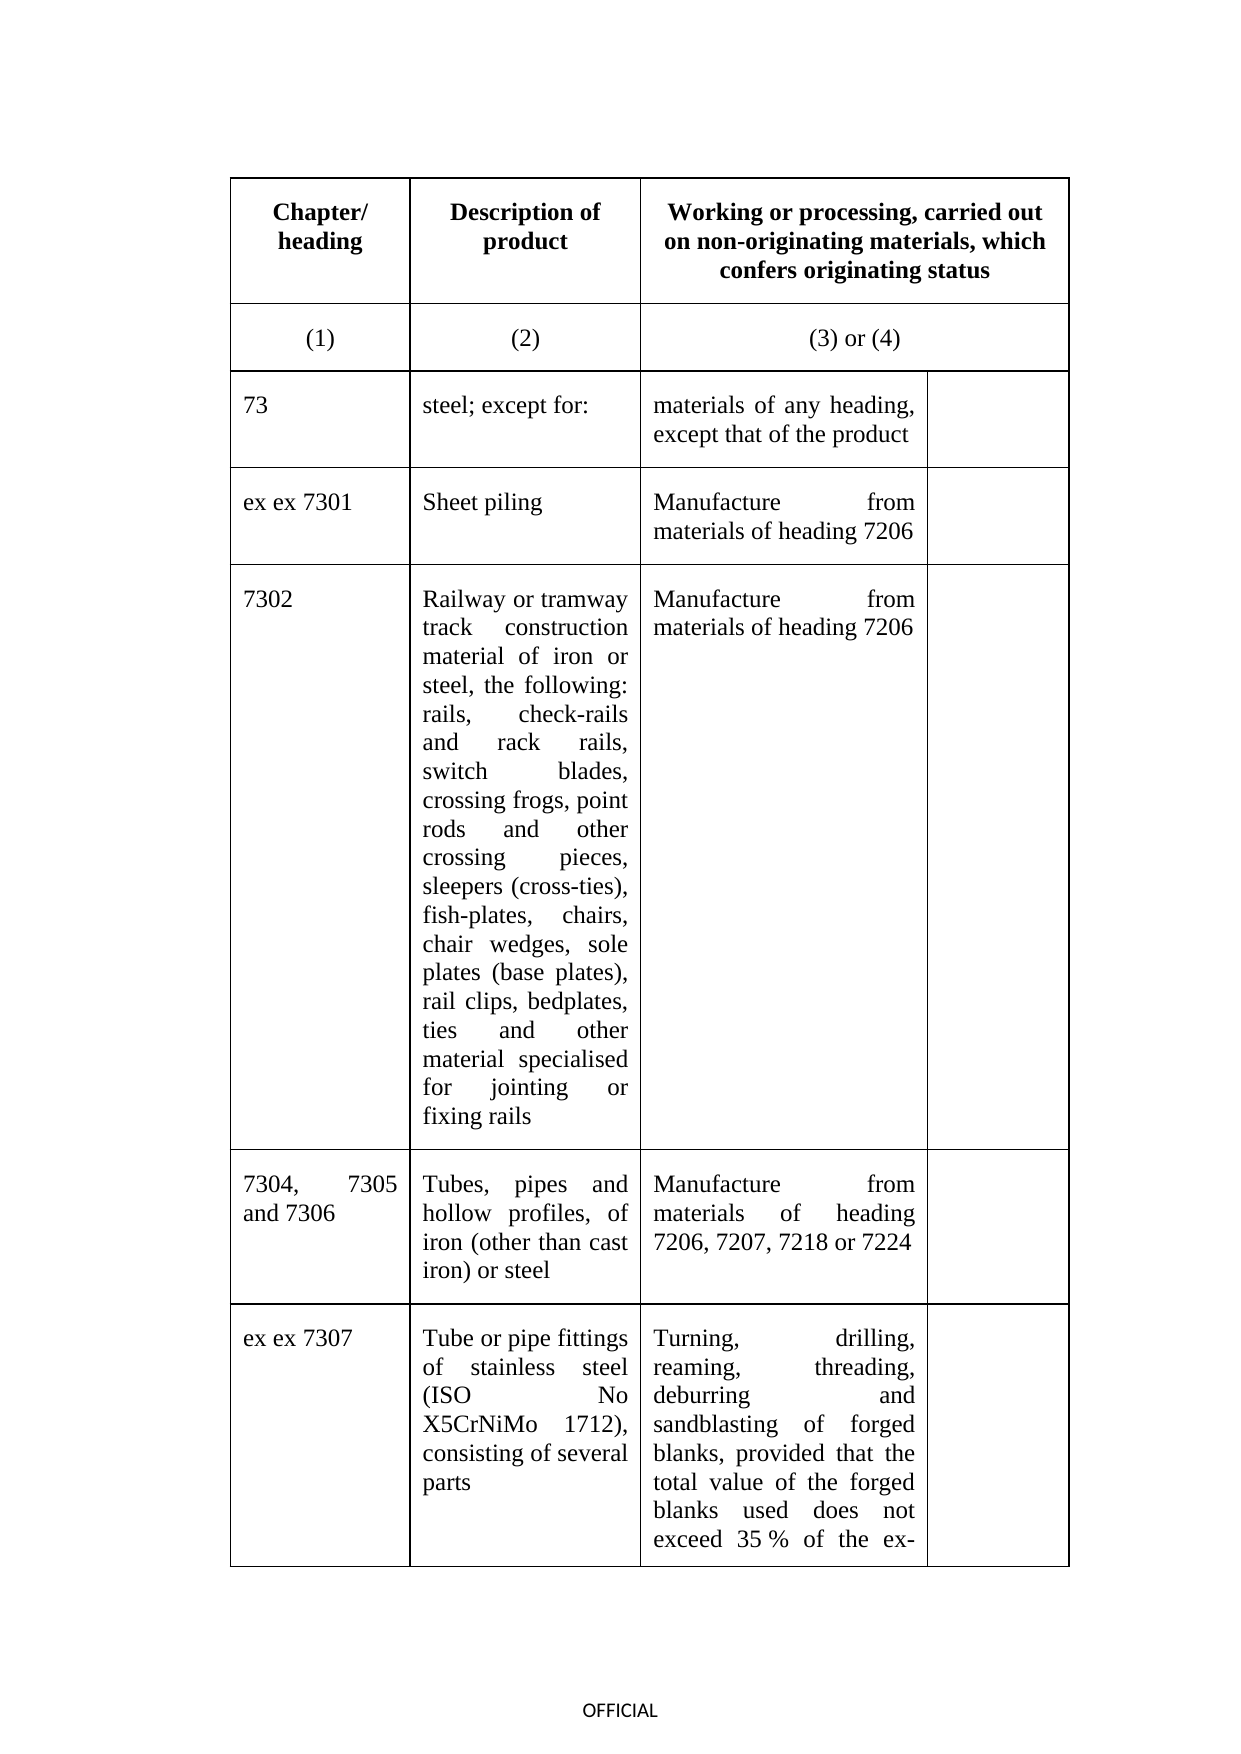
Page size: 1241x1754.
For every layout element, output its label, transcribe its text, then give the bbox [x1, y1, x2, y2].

table_cell Tubes, pipes and hollow profiles, of iron (other than cast iron) or steel [411, 1150, 640, 1303]
table_cell ex ex 7307 [231, 1305, 409, 1566]
table_cell 7304, 7305 and 7306 [231, 1150, 409, 1303]
table_cell Sheet piling [411, 468, 640, 563]
table_cell Manufacture from materials of heading 7206 [641, 565, 927, 1149]
table_header Working or processing, carried out on non-originating materials, which confers originating status [641, 179, 1068, 302]
table_cell materials of any heading, except that of the product [641, 372, 927, 467]
table_cell [928, 1305, 1068, 1566]
table_cell [928, 468, 1068, 563]
table_header Chapter/ heading [231, 179, 409, 302]
table_cell ex ex 7301 [231, 468, 409, 563]
table_cell Manufacture from materials of heading 7206, 7207, 7218 or 7224 [641, 1150, 927, 1303]
table_cell steel; except for: [411, 372, 640, 467]
table_cell Turning, drilling, reaming, threading, deburring and sandblasting of forged blanks, provided that the total value of the forged blanks used does not exceed 35 % of the ex- [641, 1305, 927, 1566]
table_cell 73 [231, 372, 409, 467]
table_cell (3) or (4) [641, 304, 1068, 370]
table_cell (1) [231, 304, 409, 370]
table_cell [928, 372, 1068, 467]
table_cell 7302 [231, 565, 409, 1149]
table_cell Tube or pipe fittings of stainless steel (ISO No X5CrNiMo 1712), consisting of several parts [411, 1305, 640, 1566]
table_cell [928, 1150, 1068, 1303]
table_cell [928, 565, 1068, 1149]
table_cell Manufacture from materials of heading 7206 [641, 468, 927, 563]
table_cell Railway or tramway track construction material of iron or steel, the following: rails, check-rails and rack rails, switch blades, crossing frogs, point rods and other crossing pieces, sleepers (cross-ties), fish-plates, chairs, chair wedges, sole plates (base plates), rail clips, bedplates, ties and other material specialised for jointing or fixing rails [411, 565, 640, 1149]
table_cell (2) [411, 304, 640, 370]
table_header Description of product [411, 179, 640, 302]
